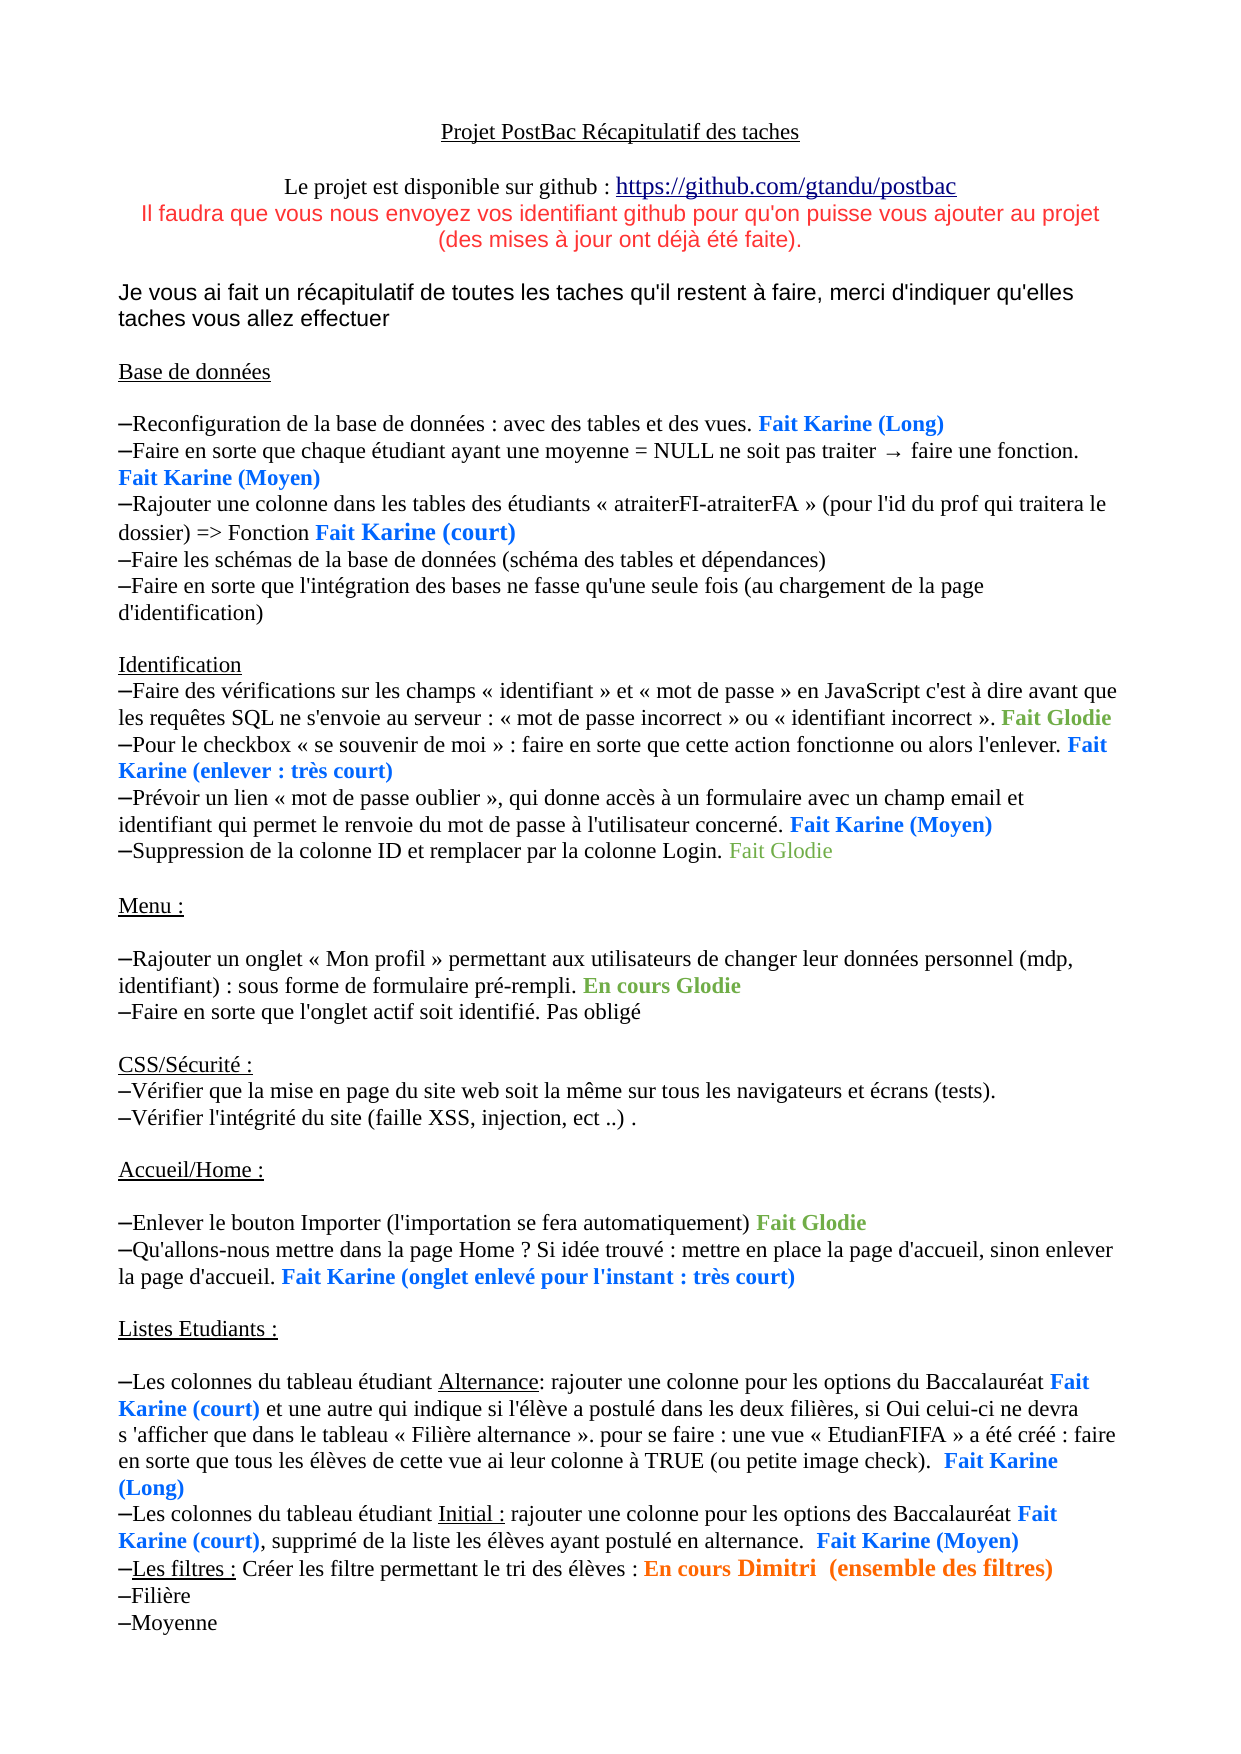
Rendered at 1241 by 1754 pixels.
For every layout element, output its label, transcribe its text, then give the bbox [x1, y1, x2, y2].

text Projet PostBac Récapitulatif des taches [118, 118, 1122, 144]
text Le projet est disponible sur github : https://github.com/gtandu/postbac [118, 171, 1122, 199]
text Je vous ai fait un récapitulatif de toutes les taches qu'il restent à faire, merci d'indiquer qu'elles taches vous allez effectuer [118, 279, 1122, 331]
list Faire en sorte que l'intégration des bases ne fasse qu'une seule fois (au chargement de la page d'identification) [118, 572, 1122, 625]
list Vérifier l'intégrité du site (faille XSS, injection, ect ..) . [118, 1104, 1122, 1130]
list Reconfiguration de la base de données : avec des tables et des vues. Fait Karine (Long) [118, 410, 1122, 437]
text CSS/Sécurité : [118, 1051, 1122, 1077]
text Il faudra que vous nous envoyez vos identifiant github pour qu'on puisse vous ajouter au projet (des mises à jour ont déjà été faite). [118, 199, 1122, 252]
list Faire en sorte que l'onglet actif soit identifié. Pas obligé [118, 998, 1122, 1025]
text Identification [118, 651, 1122, 678]
text Base de données [118, 358, 1122, 384]
list Suppression de la colonne ID et remplacer par la colonne Login. Fait Glodie [118, 837, 1122, 864]
list Moyenne [118, 1608, 1122, 1635]
list Rajouter un onglet « Mon profil » permettant aux utilisateurs de changer leur données personnel (mdp, identifiant) : sous forme de formulaire pré-rempli. En cours Glodie [118, 945, 1122, 998]
list Les colonnes du tableau étudiant Initial : rajouter une colonne pour les options des Baccalauréat Fait Karine (court), supprimé de la liste les élèves ayant postulé en alternance. Fait Karine (Moyen) [118, 1500, 1122, 1553]
list Les filtres : Créer les filtre permettant le tri des élèves : En cours Dimitri (ensemble des filtres) [118, 1553, 1122, 1582]
list Faire les schémas de la base de données (schéma des tables et dépendances) [118, 546, 1122, 572]
list Faire des vérifications sur les champs « identifiant » et « mot de passe » en JavaScript c'est à dire avant que les requêtes SQL ne s'envoie au serveur : « mot de passe incorrect » ou « identifiant incorrect ». Fait Glodie [118, 678, 1122, 731]
list Les colonnes du tableau étudiant Alternance: rajouter une colonne pour les options du Baccalauréat Fait Karine (court) et une autre qui indique si l'élève a postulé dans les deux filières, si Oui celui-ci ne devra s 'afficher que dans le tableau « Filière alternance ». pour se faire : une vue « EtudianFIFA » a été créé : faire en sorte que tous les élèves de cette vue ai leur colonne à TRUE (ou petite image check). Fait Karine (Long) [118, 1368, 1122, 1500]
list Pour le checkbox « se souvenir de moi » : faire en sorte que cette action fonctionne ou alors l'enlever. Fait Karine (enlever : très court) [118, 731, 1122, 784]
text Listes Etudiants : [118, 1315, 1122, 1342]
list Filière [118, 1582, 1122, 1608]
text Accueil/Home : [118, 1156, 1122, 1183]
list Qu'allons-nous mettre dans la page Home ? Si idée trouvé : mettre en place la page d'accueil, sinon enlever la page d'accueil. Fait Karine (onglet enlevé pour l'instant : très court) [118, 1236, 1122, 1289]
list Enlever le bouton Importer (l'importation se fera automatiquement) Fait Glodie [118, 1209, 1122, 1236]
text Menu : [118, 892, 1122, 919]
list Rajouter une colonne dans les tables des étudiants « atraiterFI-atraiterFA » (pour l'id du prof qui traitera le dossier) => Fonction Fait Karine (court) [118, 490, 1122, 546]
list Vérifier que la mise en page du site web soit la même sur tous les navigateurs et écrans (tests). [118, 1077, 1122, 1104]
list Faire en sorte que chaque étudiant ayant une moyenne = NULL ne soit pas traiter → faire une fonction. Fait Karine (Moyen) [118, 437, 1122, 490]
list Prévoir un lien « mot de passe oublier », qui donne accès à un formulaire avec un champ email et identifiant qui permet le renvoie du mot de passe à l'utilisateur concerné. Fait Karine (Moyen) [118, 784, 1122, 837]
